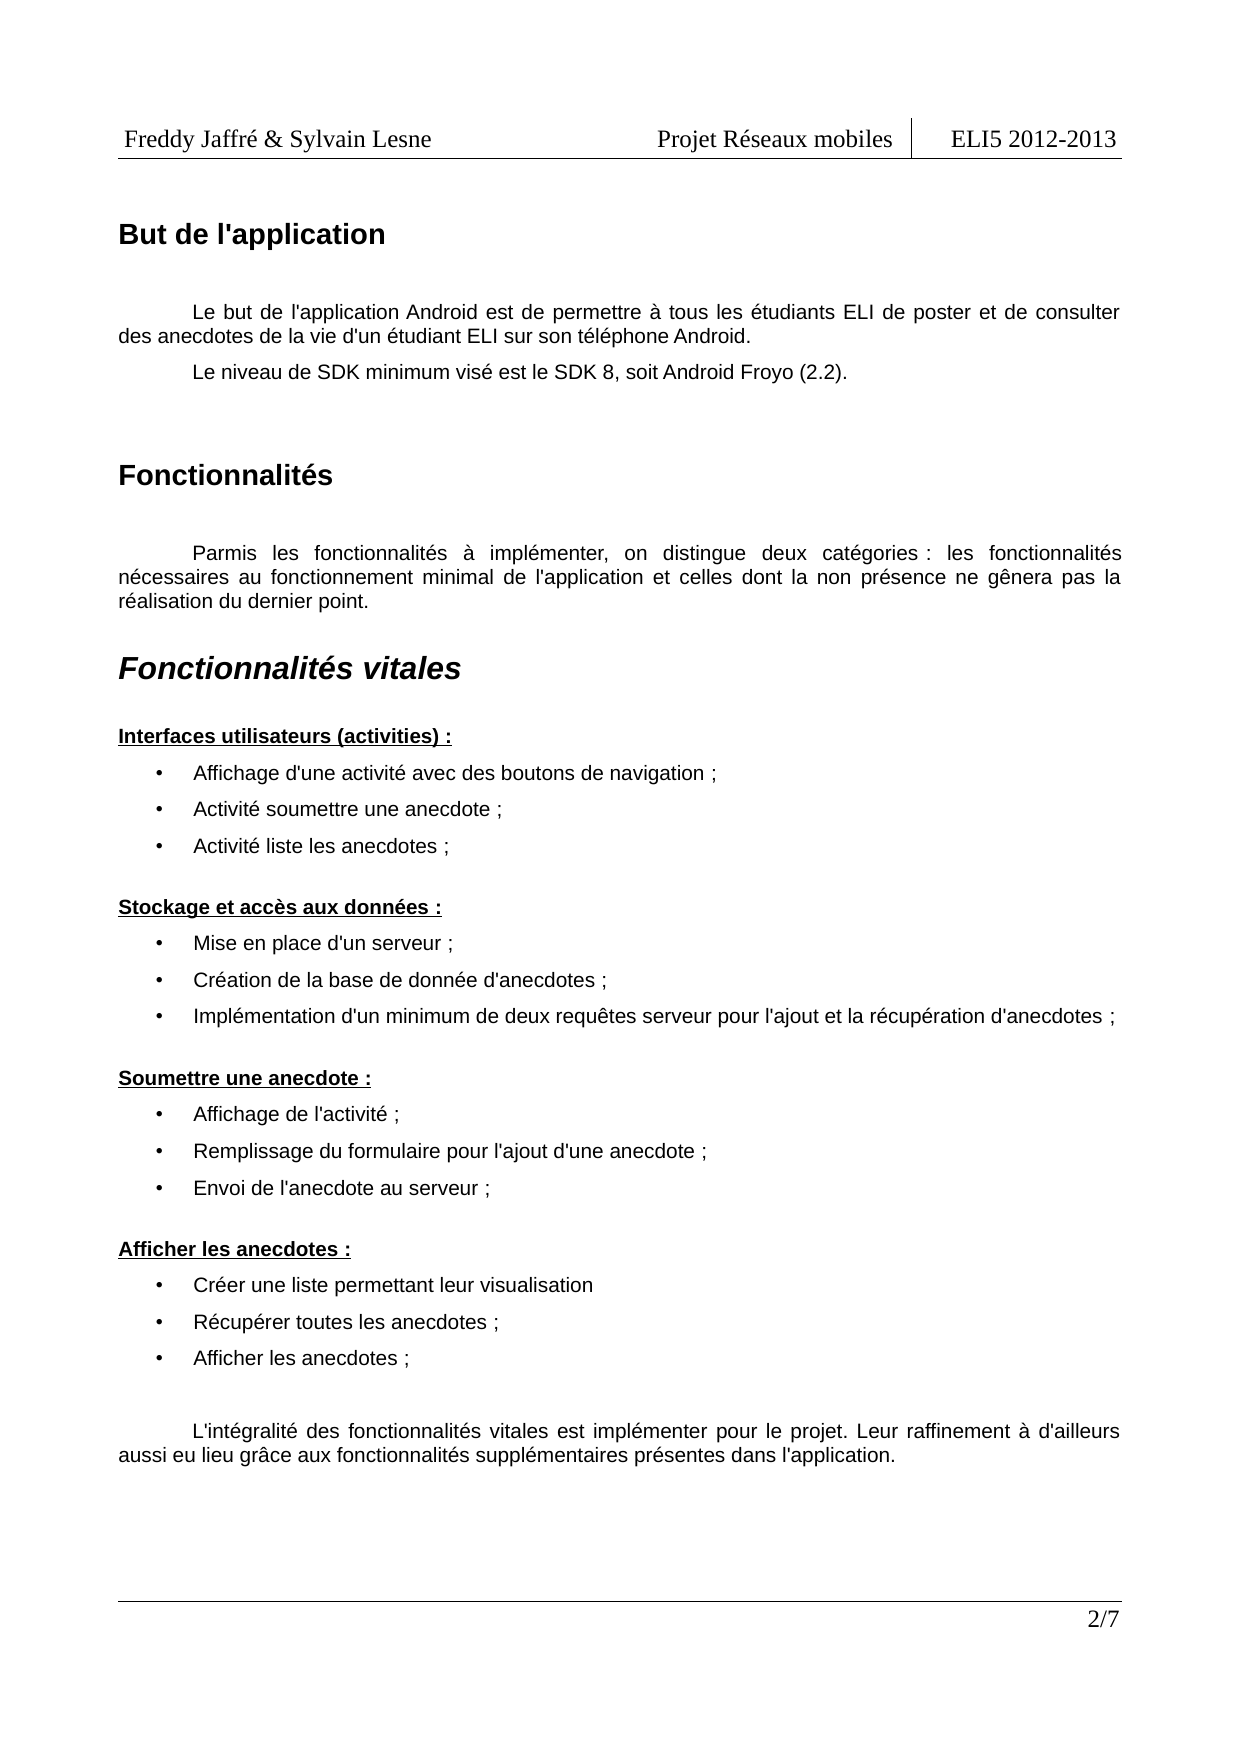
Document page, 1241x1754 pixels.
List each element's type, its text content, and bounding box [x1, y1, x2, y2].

text L'intégralité des fonctionnalités vitales est implémenter pour le projet. Leur raffinement à d'ailleurs aussi eu lieu grâce aux fonctionnalités supplémentaires présentes dans l'application. [118, 1419, 1122, 1467]
text Le niveau de SDK minimum visé est le SDK 8, soit Android Froyo (2.2). [118, 360, 1122, 384]
list Récupérer toutes les anecdotes ; [156, 1310, 1122, 1334]
subtitle Stockage et accès aux données : [118, 895, 1122, 919]
subtitle Soumettre une anecdote : [118, 1066, 1122, 1090]
subtitle Fonctionnalités vitales [118, 650, 1122, 687]
text Parmis les fonctionnalités à implémenter, on distingue deux catégories : les fonctionnalités nécessaires au fonctionnement minimal de l'application et celles dont la non présence ne gênera pas la réalisation du dernier point. [118, 541, 1122, 612]
list Implémentation d'un minimum de deux requêtes serveur pour l'ajout et la récupération d'anecdotes ; [156, 1004, 1122, 1028]
subtitle But de l'application [118, 217, 1122, 251]
list Création de la base de donnée d'anecdotes ; [156, 968, 1122, 992]
list Affichage d'une activité avec des boutons de navigation ; [156, 760, 1122, 784]
list Afficher les anecdotes ; [156, 1346, 1122, 1370]
subtitle Interfaces utilisateurs (activities) : [118, 724, 1122, 748]
list Mise en place d'un serveur ; [156, 931, 1122, 955]
list Remplissage du formulaire pour l'ajout d'une anecdote ; [156, 1139, 1122, 1163]
list Affichage de l'activité ; [156, 1102, 1122, 1126]
list Activité soumettre une anecdote ; [156, 797, 1122, 821]
subtitle Afficher les anecdotes : [118, 1237, 1122, 1261]
subtitle Fonctionnalités [118, 458, 1122, 492]
list Activité liste les anecdotes ; [156, 833, 1122, 857]
list Envoi de l'anecdote au serveur ; [156, 1175, 1122, 1199]
list Créer une liste permettant leur visualisation [156, 1273, 1122, 1297]
text Le but de l'application Android est de permettre à tous les étudiants ELI de poster et de consulter des anecdotes de la vie d'un étudiant ELI sur son téléphone Android. [118, 300, 1122, 348]
